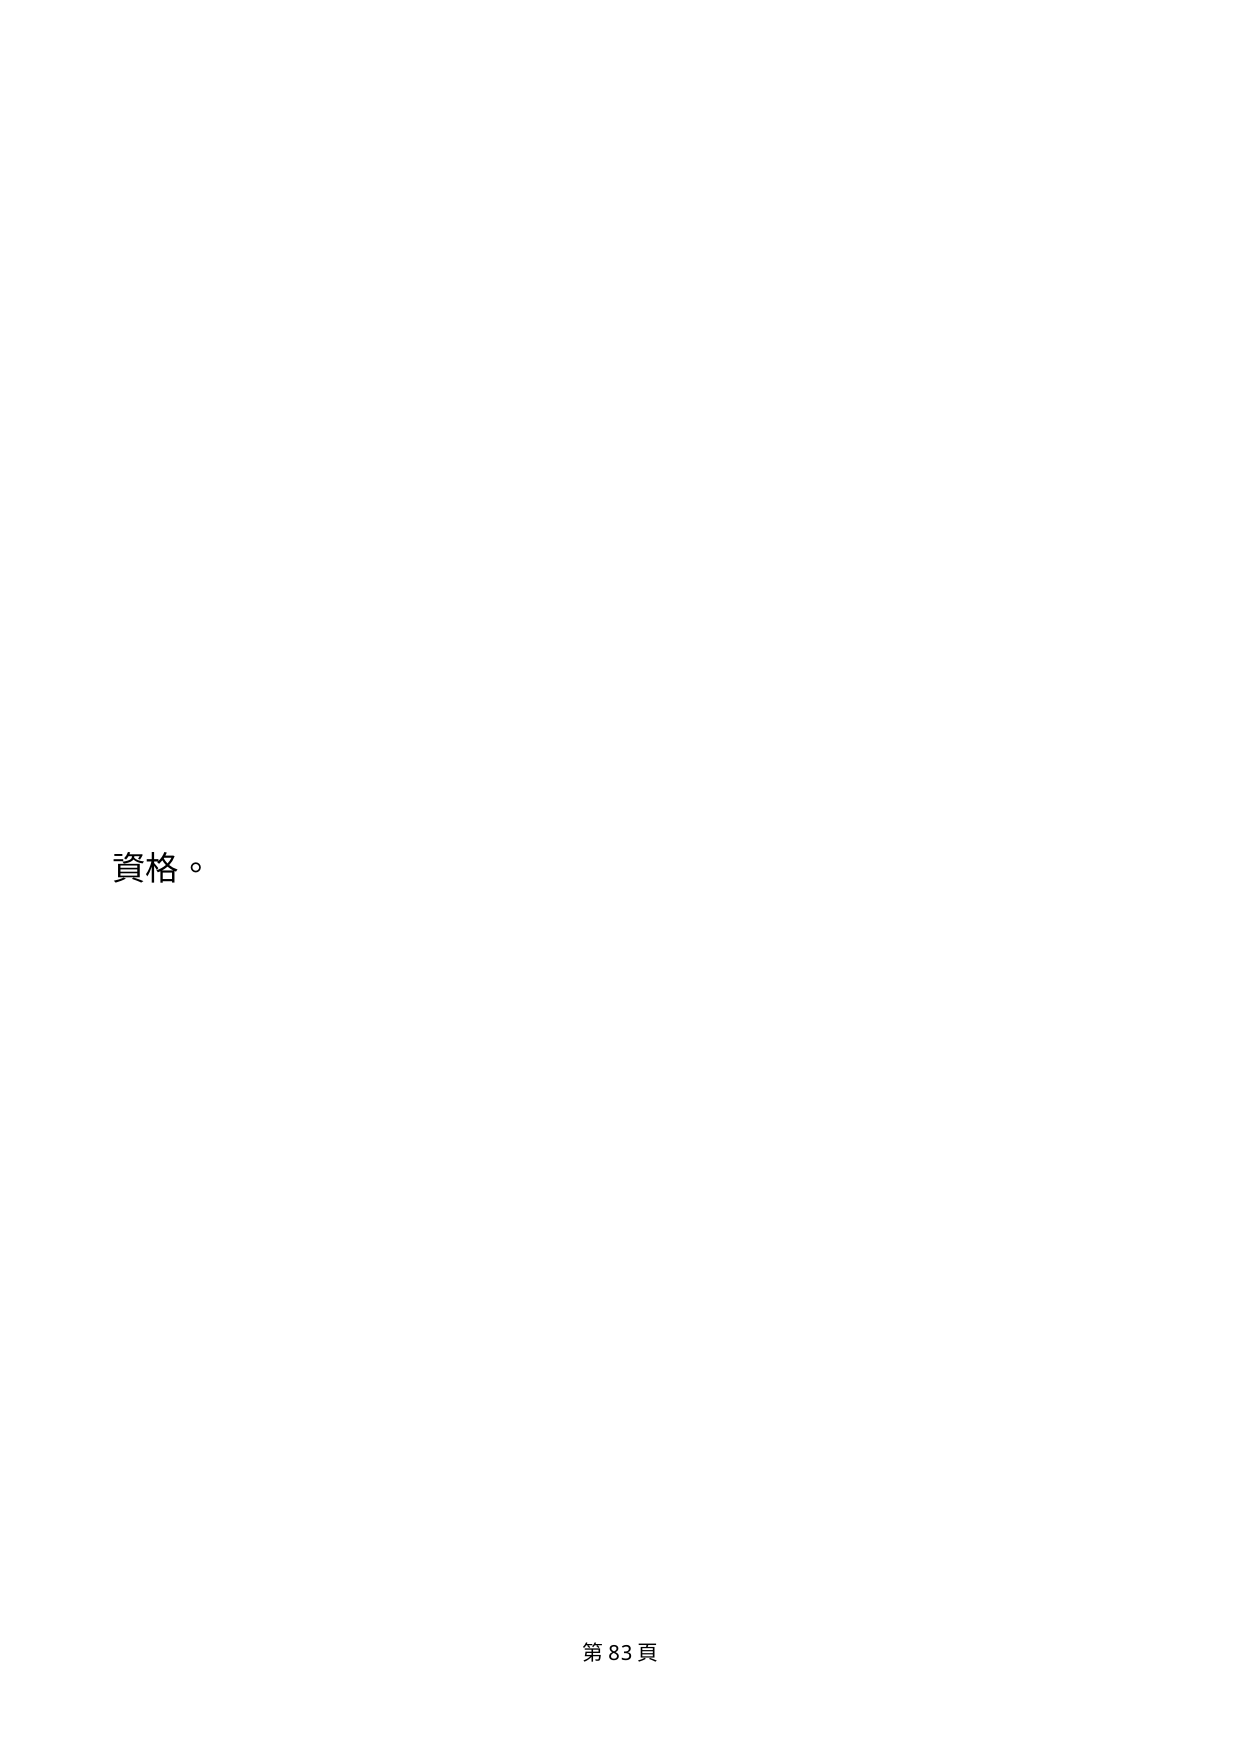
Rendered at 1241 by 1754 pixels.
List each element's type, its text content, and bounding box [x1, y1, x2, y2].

text 資格。 [112, 824, 1128, 887]
